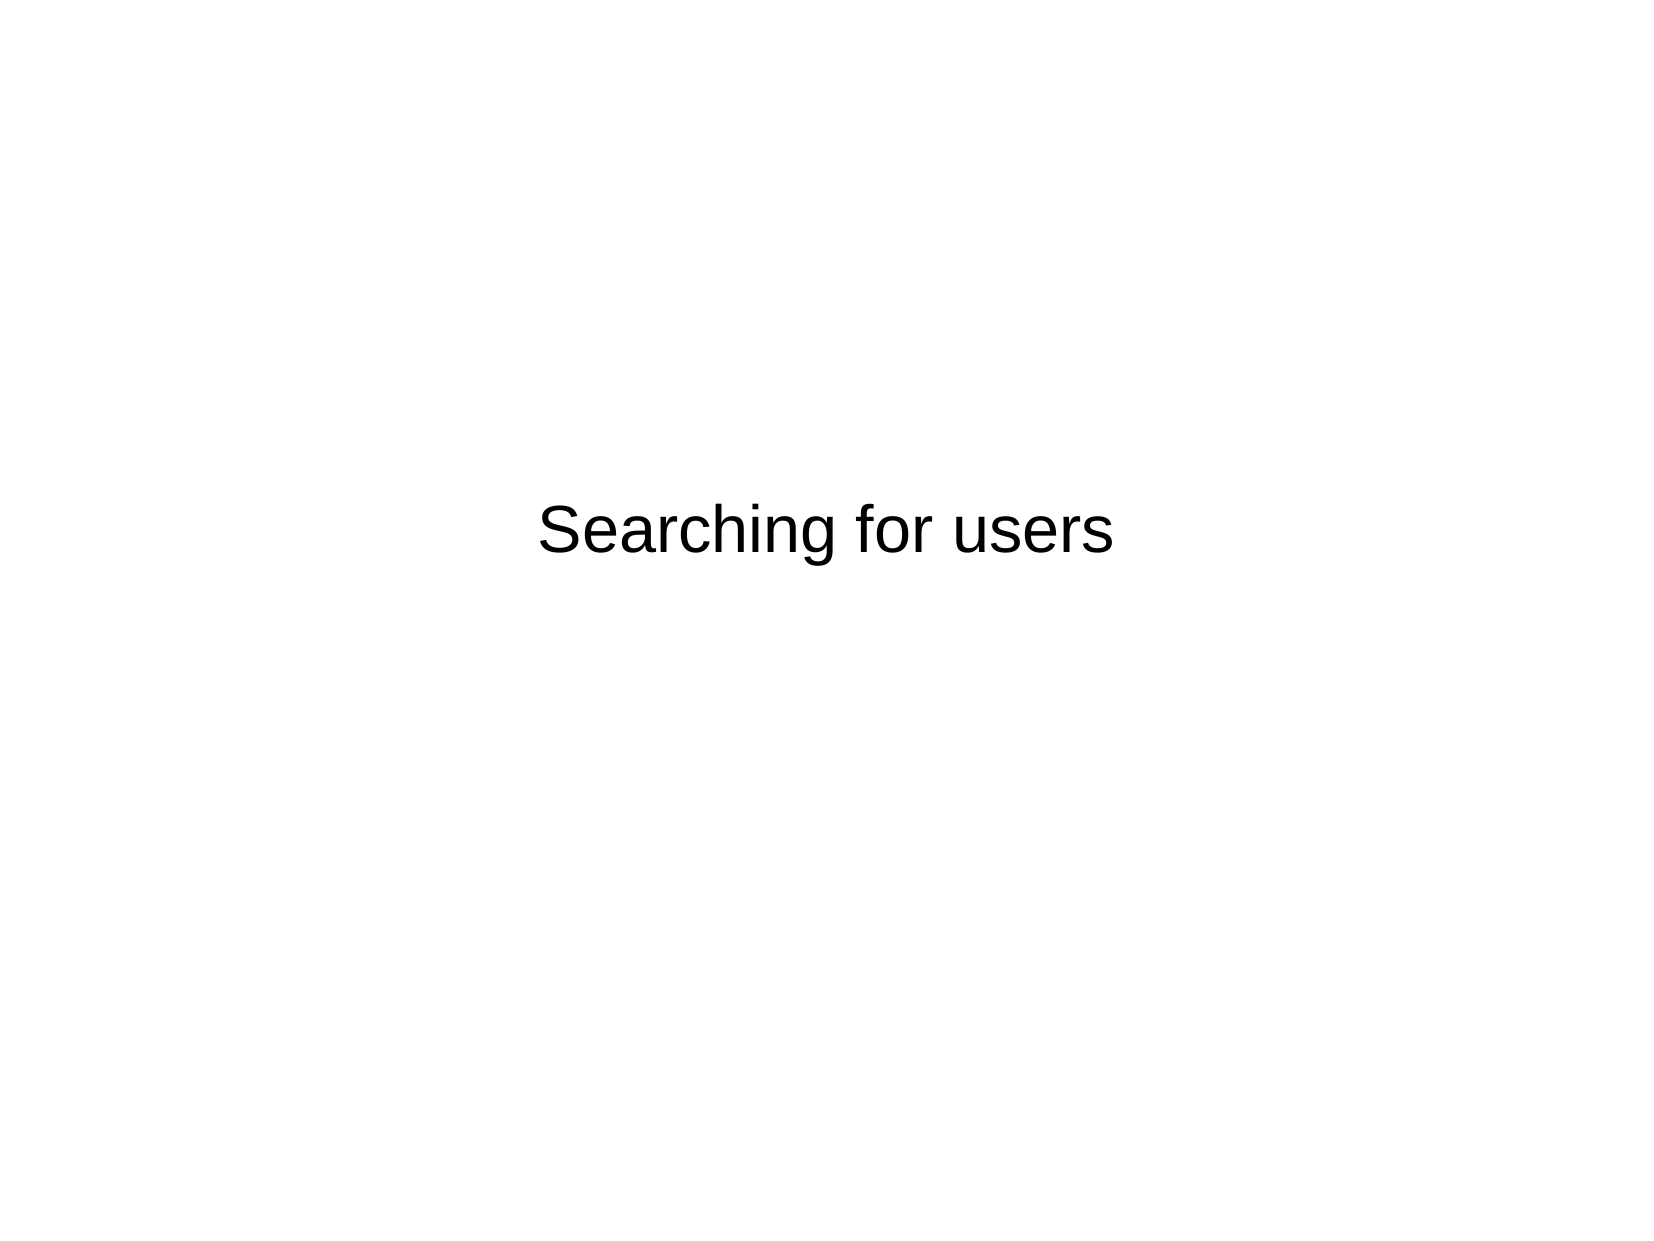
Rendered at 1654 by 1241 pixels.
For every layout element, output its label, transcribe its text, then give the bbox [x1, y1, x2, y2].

subtitle Searching for users [82, 49, 1571, 1010]
